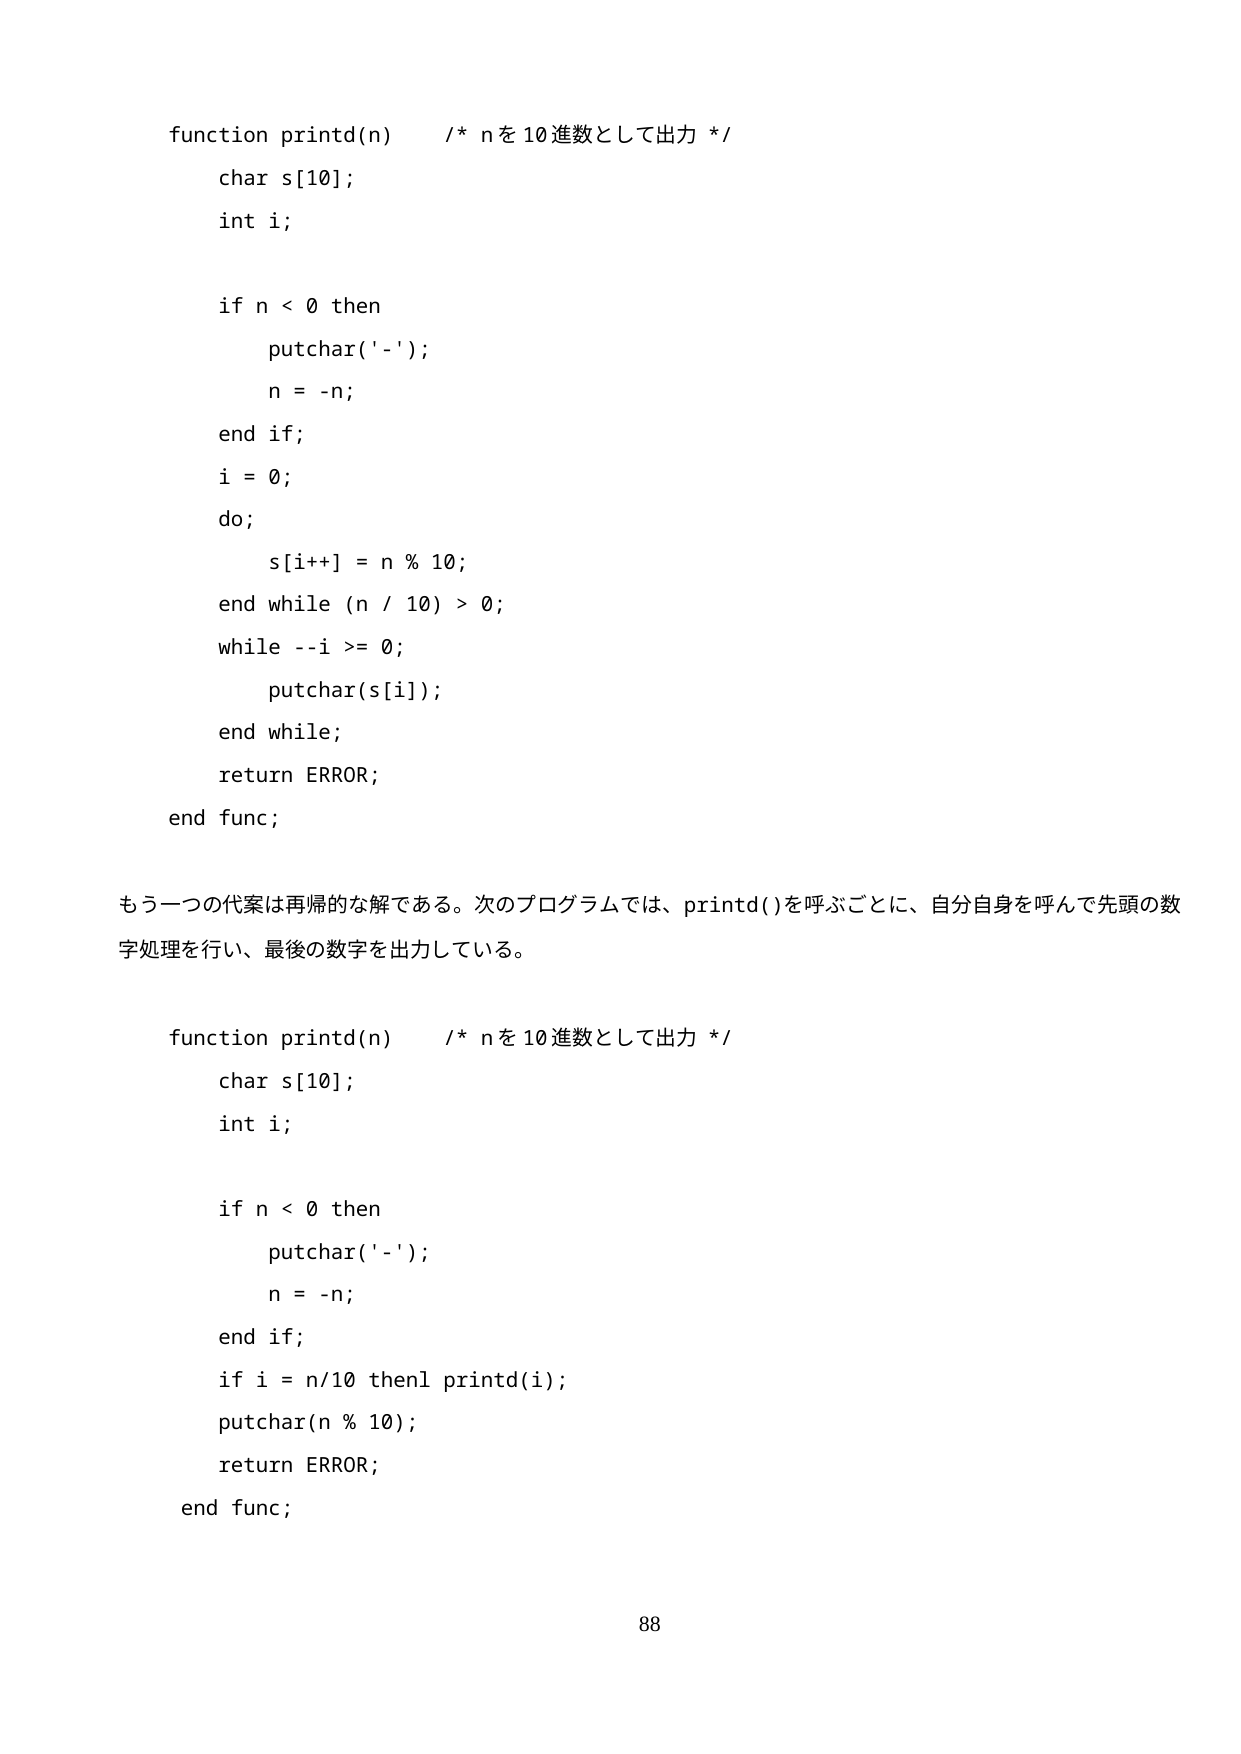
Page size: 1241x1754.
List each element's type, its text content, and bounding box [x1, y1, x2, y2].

text putchar('-'); [118, 1237, 1181, 1265]
text end while (n / 10) > 0; [118, 589, 1181, 618]
text int i; [118, 206, 1181, 234]
text while --i >= 0; [118, 632, 1181, 661]
text もう一つの代案は再帰的な解である。次のプログラムでは、printd()を呼ぶごとに、自分自身を呼んで先頭の数字処理を行い、最後の数字を出力している。 [118, 888, 1181, 963]
text putchar('-'); [118, 334, 1181, 362]
text n = -n; [118, 377, 1181, 405]
text char s[10]; [118, 163, 1181, 192]
text end if; [118, 1322, 1181, 1351]
text int i; [118, 1109, 1181, 1138]
text do; [118, 504, 1181, 533]
text end func; [118, 803, 1181, 831]
text function printd(n) /* nを10進数として出力 */ [118, 1021, 1181, 1051]
text end func; [118, 1493, 1181, 1521]
text if n < 0 then [118, 1194, 1181, 1223]
text s[i++] = n % 10; [118, 547, 1181, 575]
text char s[10]; [118, 1067, 1181, 1095]
text putchar(s[i]); [118, 675, 1181, 703]
text return ERROR; [118, 760, 1181, 788]
text n = -n; [118, 1279, 1181, 1308]
text putchar(n % 10); [118, 1407, 1181, 1436]
text end if; [118, 419, 1181, 448]
text if n < 0 then [118, 291, 1181, 320]
text end while; [118, 717, 1181, 746]
text function printd(n) /* nを10進数として出力 */ [118, 118, 1181, 148]
text return ERROR; [118, 1450, 1181, 1478]
text if i = n/10 thenl printd(i); [118, 1365, 1181, 1393]
text i = 0; [118, 462, 1181, 490]
